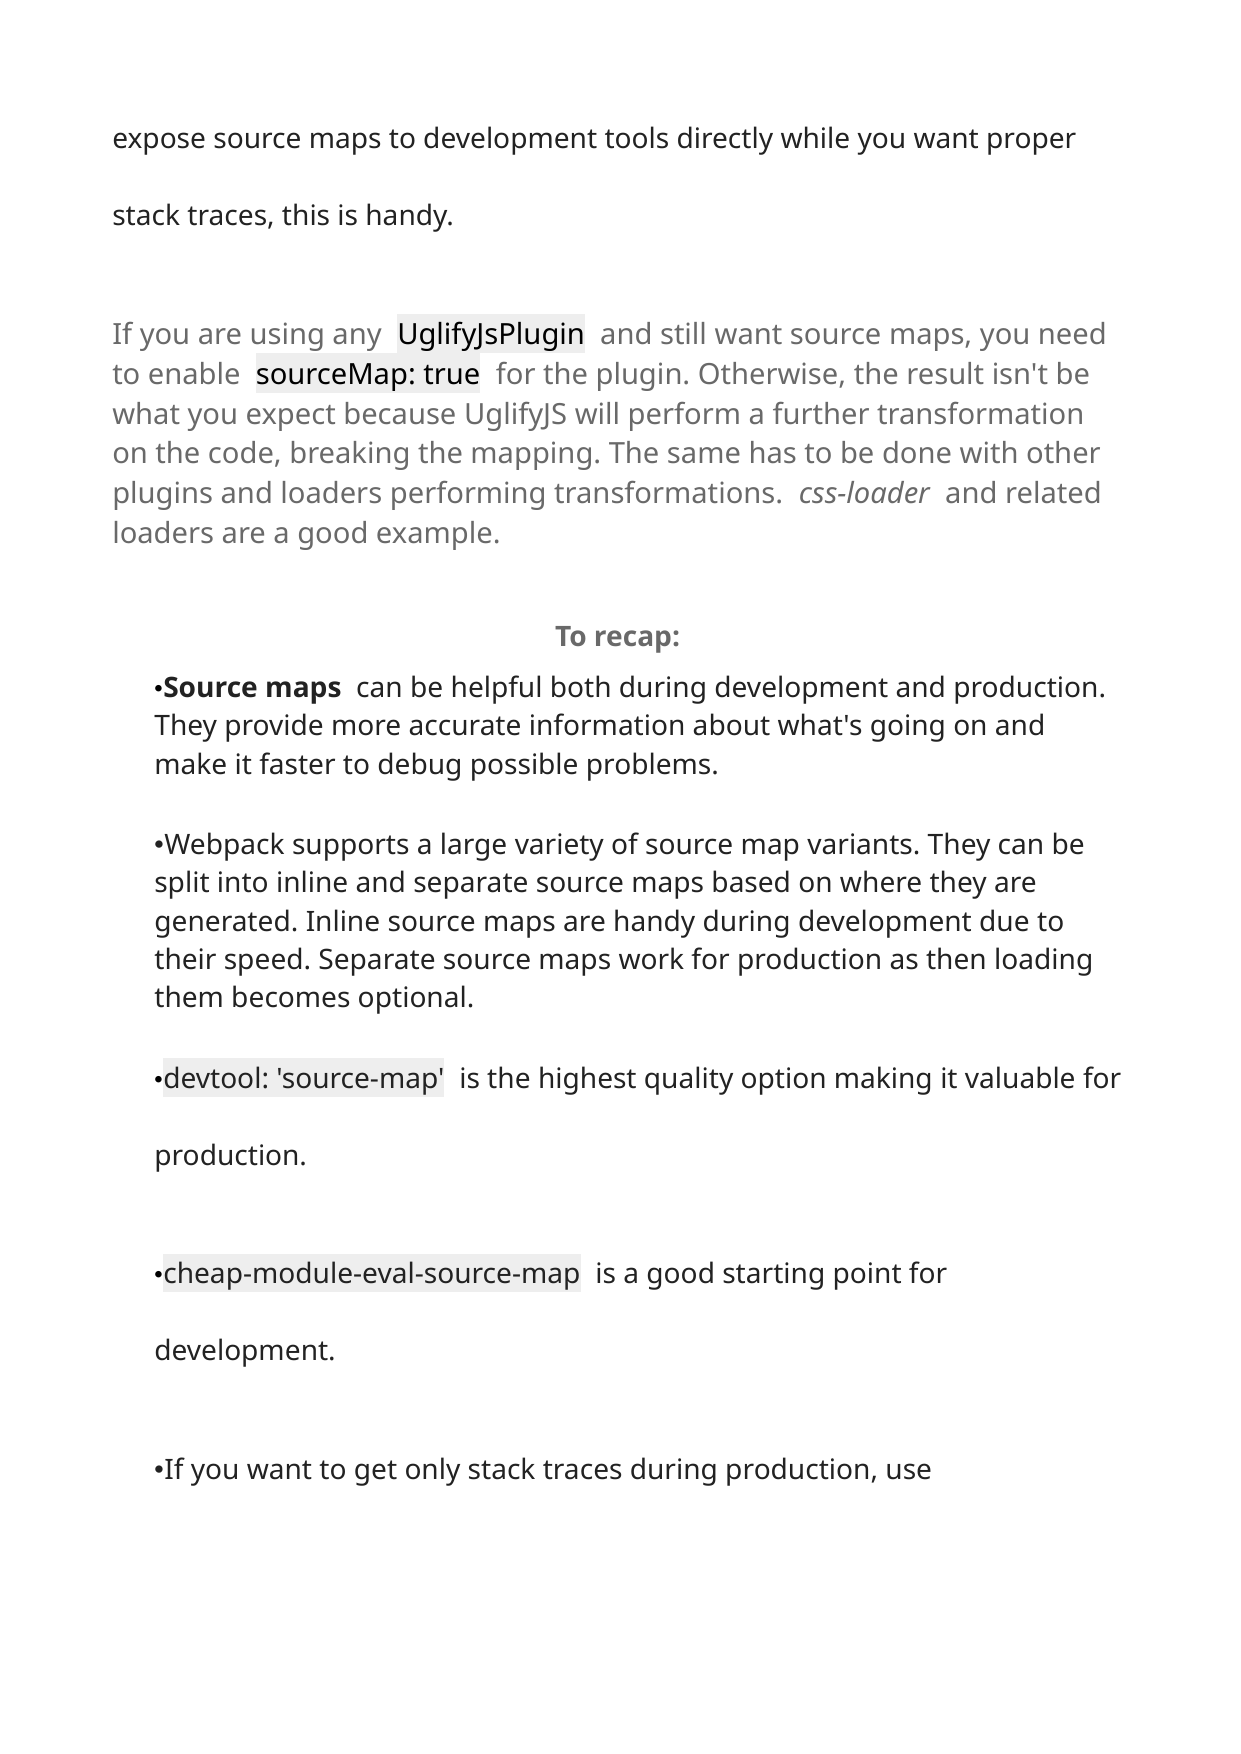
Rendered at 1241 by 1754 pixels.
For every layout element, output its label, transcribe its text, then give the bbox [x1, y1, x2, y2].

list If you want to get only stack traces during production, use [112, 1449, 1122, 1488]
list Webpack supports a large variety of source map variants. They can be split into inline and separate source maps based on where they are generated. Inline source maps are handy during development due to their speed. Separate source maps work for production as then loading them becomes optional. [112, 824, 1122, 1016]
text To recap: [112, 616, 1122, 655]
text If you are using any UglifyJsPlugin and still want source maps, you need to enable sourceMap: true for the plugin. Otherwise, the result isn't be what you expect because UglifyJS will perform a further transformation on the code, breaking the mapping. The same has to be done with other plugins and loaders performing transformations. css-loader and related loaders are a good example. [112, 314, 1122, 552]
list devtool: 'source-map' is the highest quality option making it valuable for production. [112, 1058, 1122, 1173]
text expose source maps to development tools directly while you want proper stack traces, this is handy. [112, 118, 1122, 233]
list cheap-module-eval-source-map is a good starting point for development. [112, 1254, 1122, 1369]
list Source maps can be helpful both during development and production. They provide more accurate information about what's going on and make it faster to debug possible problems. [112, 667, 1122, 782]
